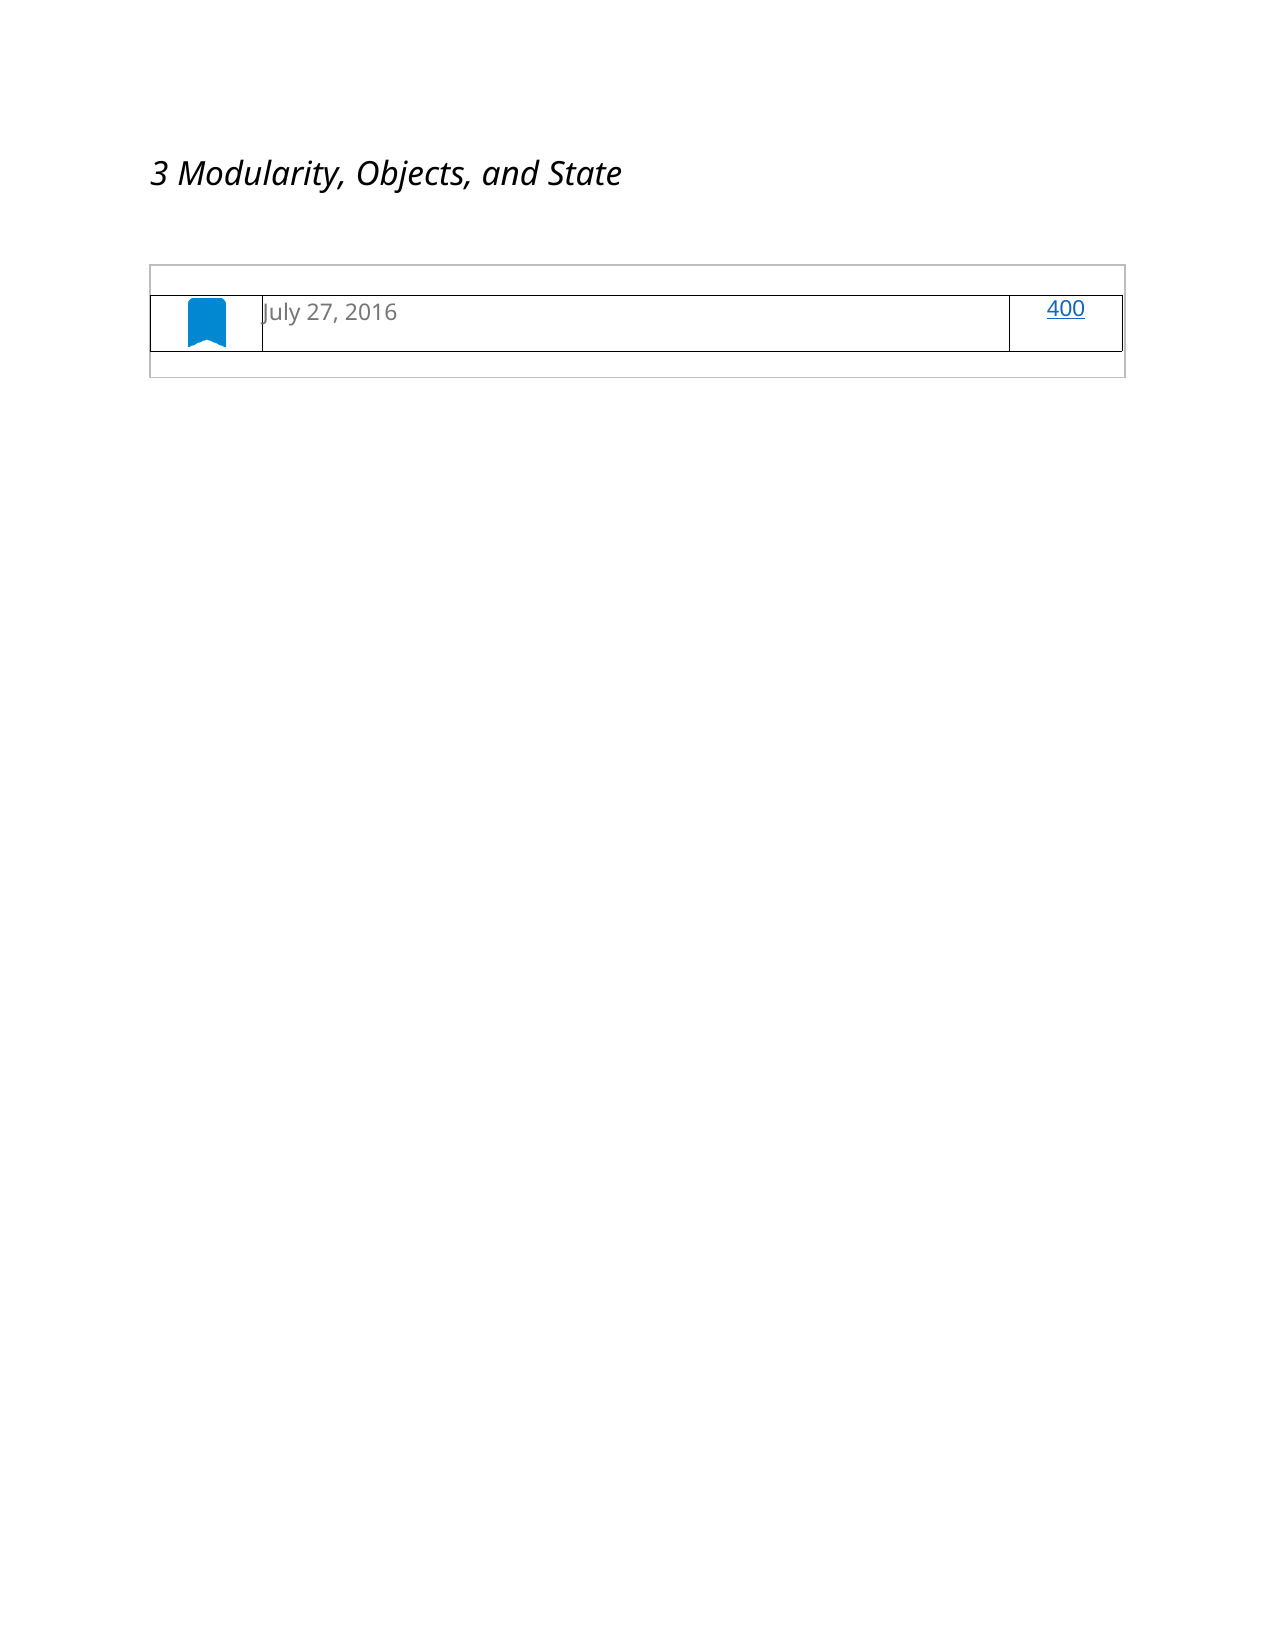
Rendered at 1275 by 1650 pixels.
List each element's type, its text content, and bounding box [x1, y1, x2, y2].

subtitle 3 Modularity, Objects, and State [150, 150, 1125, 195]
table_header July 27, 2016 [263, 296, 1009, 351]
table_header 400 [1010, 296, 1122, 351]
table_header [151, 296, 262, 351]
picture [181, 298, 232, 348]
table_header [151, 266, 1124, 377]
